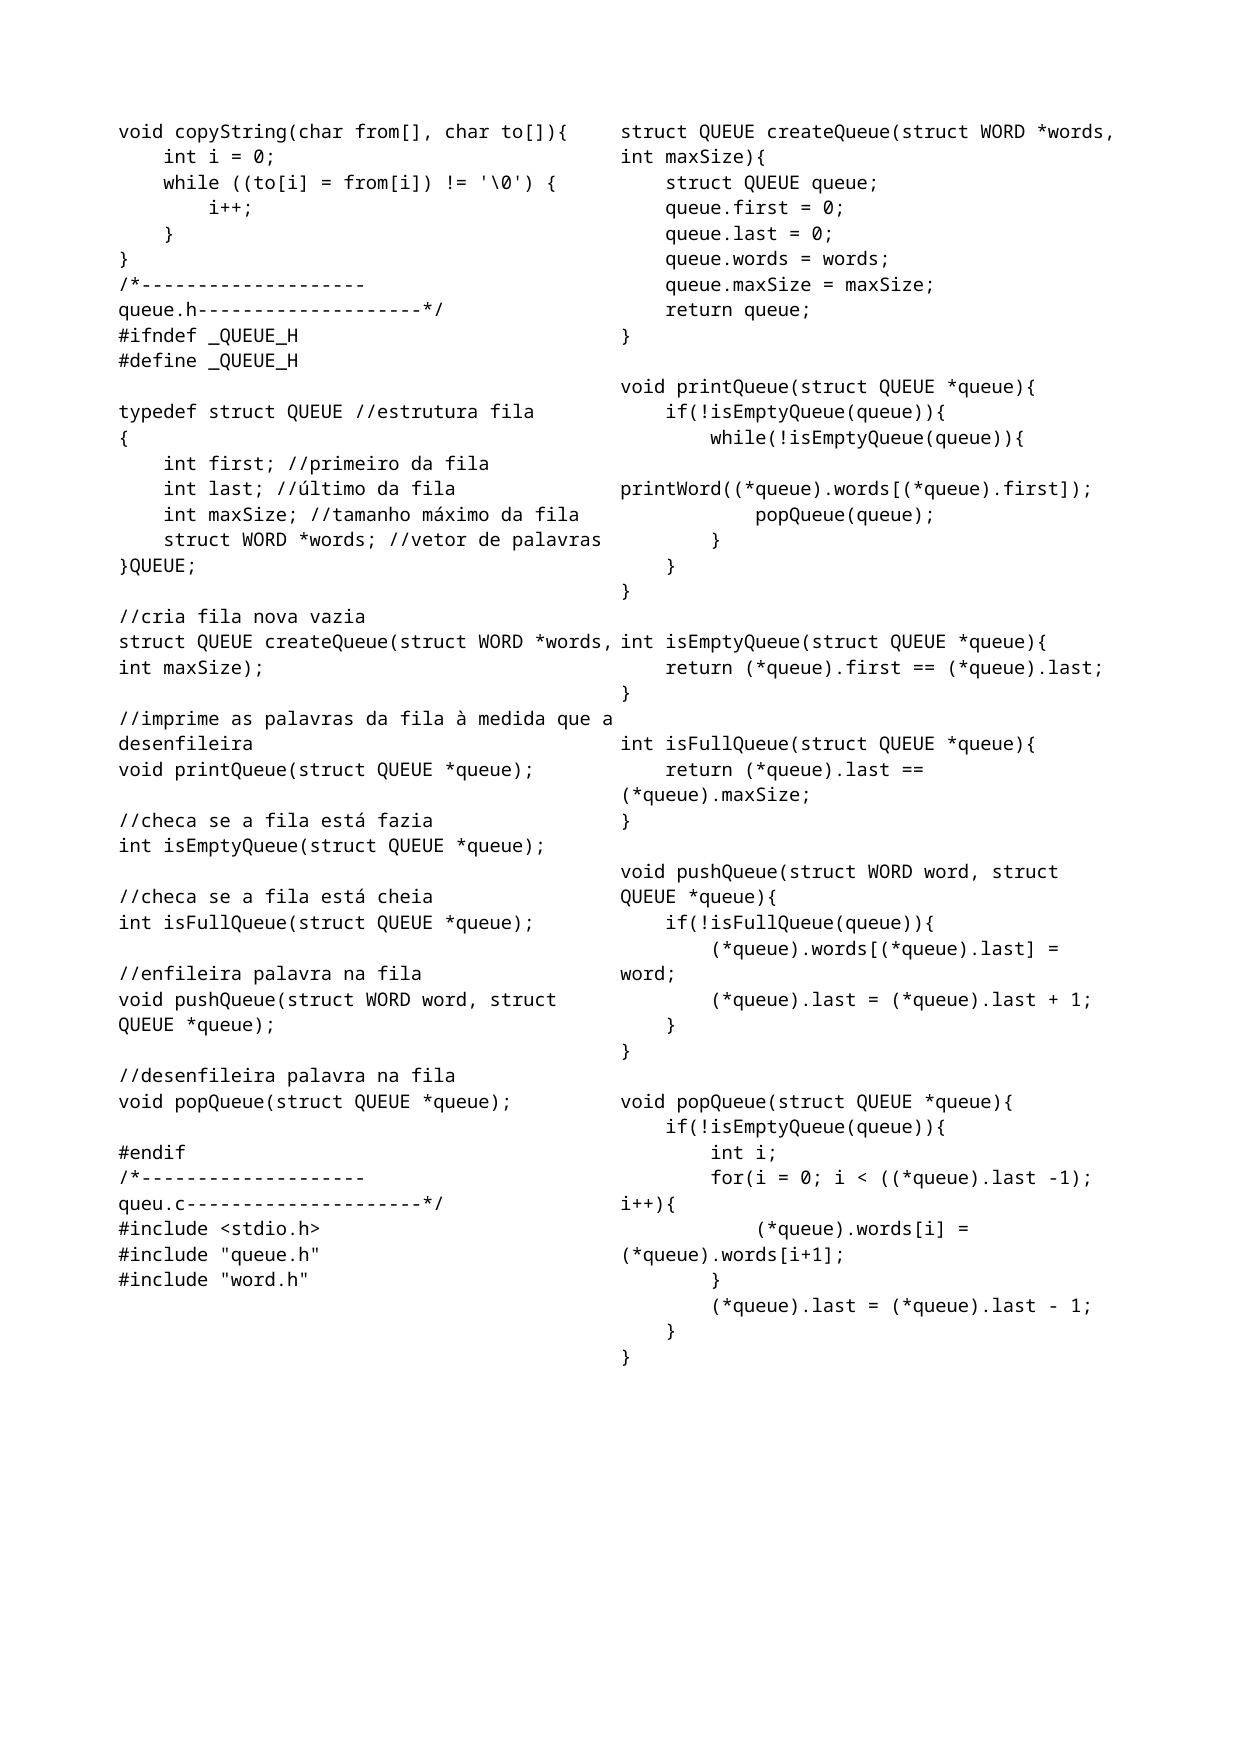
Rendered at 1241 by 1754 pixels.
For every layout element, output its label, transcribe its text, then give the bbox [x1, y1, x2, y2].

text int isEmptyQueue(struct QUEUE *queue){ [620, 628, 1122, 654]
text void printQueue(struct QUEUE *queue){ [620, 373, 1122, 399]
text queue.first = 0; [620, 195, 1122, 220]
text } [620, 1011, 1122, 1037]
text //imprime as palavras da fila à medida que a desenfileira [118, 705, 620, 756]
text (*queue).last = (*queue).last + 1; [620, 986, 1122, 1011]
text /*--------------------queu.c---------------------*/ [118, 1164, 620, 1216]
text } [620, 526, 1122, 552]
text #include "queue.h" [118, 1241, 620, 1267]
text while ((to[i] = from[i]) != '\0') { [118, 169, 620, 195]
text if(!isFullQueue(queue)){ [620, 909, 1122, 935]
text queue.maxSize = maxSize; [620, 271, 1122, 297]
text //checa se a fila está cheia [118, 884, 620, 909]
text } [620, 322, 1122, 348]
text } [620, 1343, 1122, 1369]
text (*queue).last = (*queue).last - 1; [620, 1292, 1122, 1318]
text popQueue(queue); [620, 501, 1122, 526]
text void popQueue(struct QUEUE *queue){ [620, 1088, 1122, 1113]
text return (*queue).last == (*queue).maxSize; [620, 756, 1122, 807]
text } [118, 246, 620, 271]
text //desenfileira palavra na fila [118, 1062, 620, 1088]
text void pushQueue(struct WORD word, struct QUEUE *queue); [118, 986, 620, 1037]
text #include "word.h" [118, 1267, 620, 1292]
text i++; [118, 195, 620, 220]
text #include <stdio.h> [118, 1216, 620, 1241]
text (*queue).words[(*queue).last] = word; [620, 935, 1122, 986]
text int isFullQueue(struct QUEUE *queue){ [620, 731, 1122, 756]
text int maxSize; //tamanho máximo da fila [118, 501, 620, 526]
text struct QUEUE createQueue(struct WORD *words, int maxSize); [118, 628, 620, 679]
text typedef struct QUEUE //estrutura fila [118, 399, 620, 424]
text int i = 0; [118, 144, 620, 169]
text if(!isEmptyQueue(queue)){ [620, 1113, 1122, 1139]
text (*queue).words[i] = (*queue).words[i+1]; [620, 1216, 1122, 1267]
text } [620, 1037, 1122, 1062]
text void popQueue(struct QUEUE *queue); [118, 1088, 620, 1113]
text } [620, 577, 1122, 603]
text void pushQueue(struct WORD word, struct QUEUE *queue){ [620, 858, 1122, 909]
text } [620, 807, 1122, 833]
text struct WORD *words; //vetor de palavras [118, 526, 620, 552]
text if(!isEmptyQueue(queue)){ [620, 399, 1122, 424]
text #define _QUEUE_H [118, 348, 620, 373]
text while(!isEmptyQueue(queue)){ [620, 424, 1122, 450]
text /*--------------------queue.h--------------------*/ [118, 271, 620, 322]
text struct QUEUE createQueue(struct WORD *words, int maxSize){ [620, 118, 1122, 169]
text } [118, 220, 620, 246]
text { [118, 424, 620, 450]
text queue.words = words; [620, 246, 1122, 271]
text int i; [620, 1139, 1122, 1164]
text int first; //primeiro da fila [118, 450, 620, 475]
text } [620, 1267, 1122, 1292]
text for(i = 0; i < ((*queue).last -1); i++){ [620, 1164, 1122, 1216]
text struct QUEUE queue; [620, 169, 1122, 195]
text int isFullQueue(struct QUEUE *queue); [118, 909, 620, 935]
text void printQueue(struct QUEUE *queue); [118, 756, 620, 782]
text return (*queue).first == (*queue).last; [620, 654, 1122, 679]
text #ifndef _QUEUE_H [118, 322, 620, 348]
text } [620, 1318, 1122, 1343]
text #endif [118, 1139, 620, 1164]
text printWord((*queue).words[(*queue).first]); [620, 450, 1122, 501]
text int isEmptyQueue(struct QUEUE *queue); [118, 833, 620, 858]
text } [620, 552, 1122, 577]
text queue.last = 0; [620, 220, 1122, 246]
text } [620, 679, 1122, 705]
text return queue; [620, 297, 1122, 322]
text void copyString(char from[], char to[]){ [118, 118, 620, 144]
text int last; //último da fila [118, 475, 620, 501]
text //checa se a fila está fazia [118, 807, 620, 833]
text //enfileira palavra na fila [118, 960, 620, 986]
text //cria fila nova vazia [118, 603, 620, 628]
text }QUEUE; [118, 552, 620, 577]
